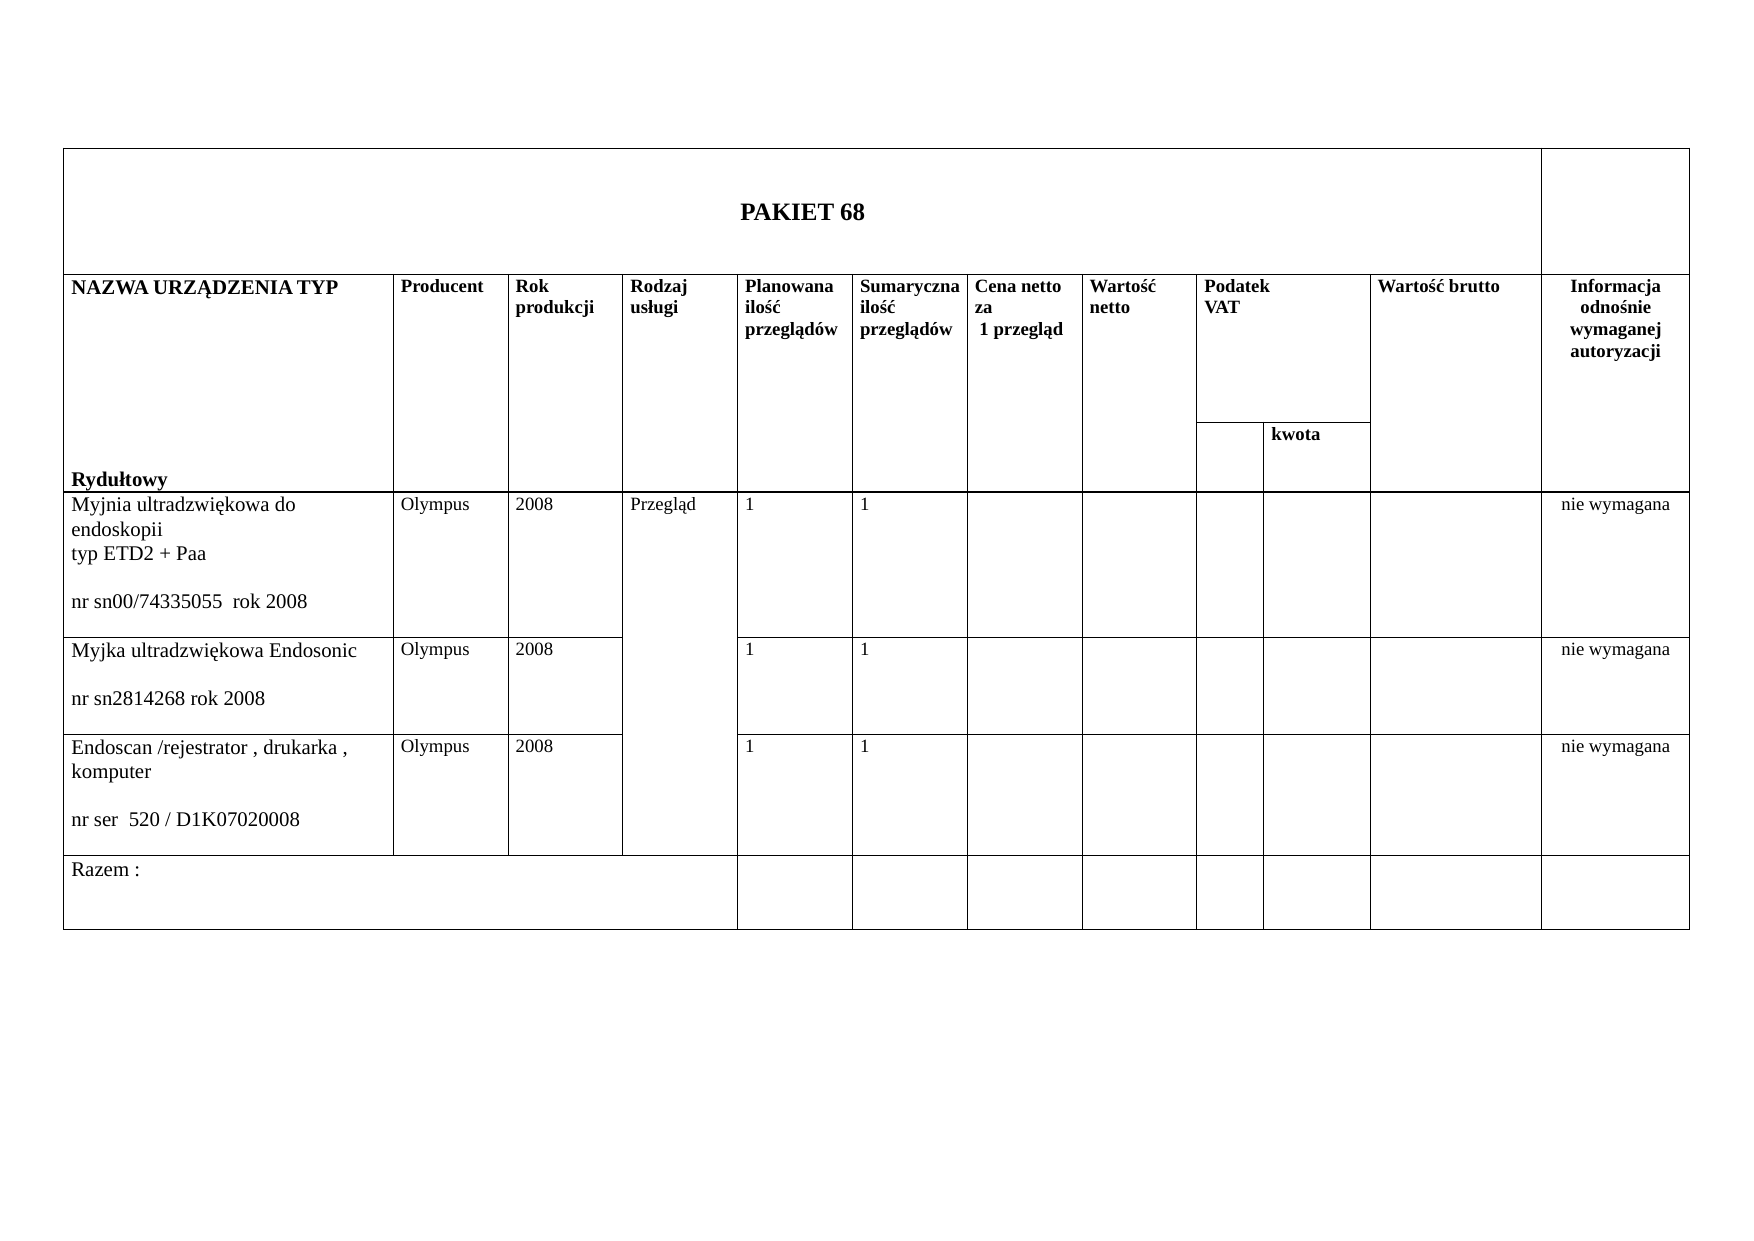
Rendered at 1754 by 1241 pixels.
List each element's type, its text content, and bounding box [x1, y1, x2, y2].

table_cell [1371, 856, 1541, 929]
table_cell Rok produkcji [509, 275, 622, 491]
table_cell Endoscan /rejestrator , drukarka , komputer nr ser 520 / D1K07020008 [64, 735, 393, 855]
table_header PAKIET 68 [64, 149, 1541, 274]
table_cell Sumaryczna ilość przeglądów [853, 275, 967, 491]
table_cell [1264, 638, 1370, 734]
table_cell 2008 [509, 638, 622, 734]
table_cell Myjka ultradzwiękowa Endosonic nr sn2814268 rok 2008 [64, 638, 393, 734]
table_cell Informacja odnośnie wymaganej autoryzacji [1542, 275, 1689, 491]
table_cell  [1197, 423, 1263, 491]
table_cell [1542, 856, 1689, 929]
table_cell Cena netto za 1 przegląd [968, 275, 1082, 491]
table_cell Przegląd [623, 493, 737, 855]
table_cell 1 [853, 735, 967, 855]
table_cell Wartość brutto [1371, 275, 1541, 491]
table_cell nie wymagana [1542, 735, 1689, 855]
table_cell [1083, 856, 1196, 929]
table_cell NAZWA URZĄDZENIA TYP Rydułtowy [64, 275, 393, 491]
table_cell [1371, 638, 1541, 734]
table_cell [1371, 493, 1541, 637]
table_cell [1083, 638, 1196, 734]
table_cell [968, 735, 1082, 855]
table_cell [853, 856, 967, 929]
table_cell Olympus [394, 493, 508, 637]
table_cell Olympus [394, 735, 508, 855]
table_cell [1264, 856, 1370, 929]
table_cell [1083, 735, 1196, 855]
table_cell Podatek VAT [1197, 275, 1370, 422]
table_cell [1197, 638, 1263, 734]
table_cell [1264, 493, 1370, 637]
table_cell 2008 [509, 493, 622, 637]
table_cell [738, 856, 852, 929]
table_cell [1197, 856, 1263, 929]
table_cell 1 [738, 735, 852, 855]
table_cell Rodzaj usługi [623, 275, 737, 491]
table_cell Myjnia ultradzwiękowa do endoskopii typ ETD2 + Paa nr sn00/74335055 rok 2008 [64, 493, 393, 637]
table_cell Wartość netto [1083, 275, 1196, 491]
table_cell nie wymagana [1542, 638, 1689, 734]
table_cell [968, 493, 1082, 637]
table_cell Planowana ilość przeglądów [738, 275, 852, 491]
table_cell 1 [738, 638, 852, 734]
table_cell [1083, 493, 1196, 637]
table_cell [1371, 735, 1541, 855]
table_cell Razem : [64, 856, 737, 929]
table_cell 1 [853, 493, 967, 637]
table_cell 2008 [509, 735, 622, 855]
table_cell kwota [1264, 423, 1370, 491]
table_cell [968, 638, 1082, 734]
table_cell [968, 856, 1082, 929]
table_cell Producent [394, 275, 508, 491]
table_header [1542, 149, 1689, 274]
table_cell nie wymagana [1542, 493, 1689, 637]
table_cell [1197, 493, 1263, 637]
table_cell [1264, 735, 1370, 855]
table_cell 1 [738, 493, 852, 637]
table_cell [1197, 735, 1263, 855]
table_cell Olympus [394, 638, 508, 734]
table_cell 1 [853, 638, 967, 734]
